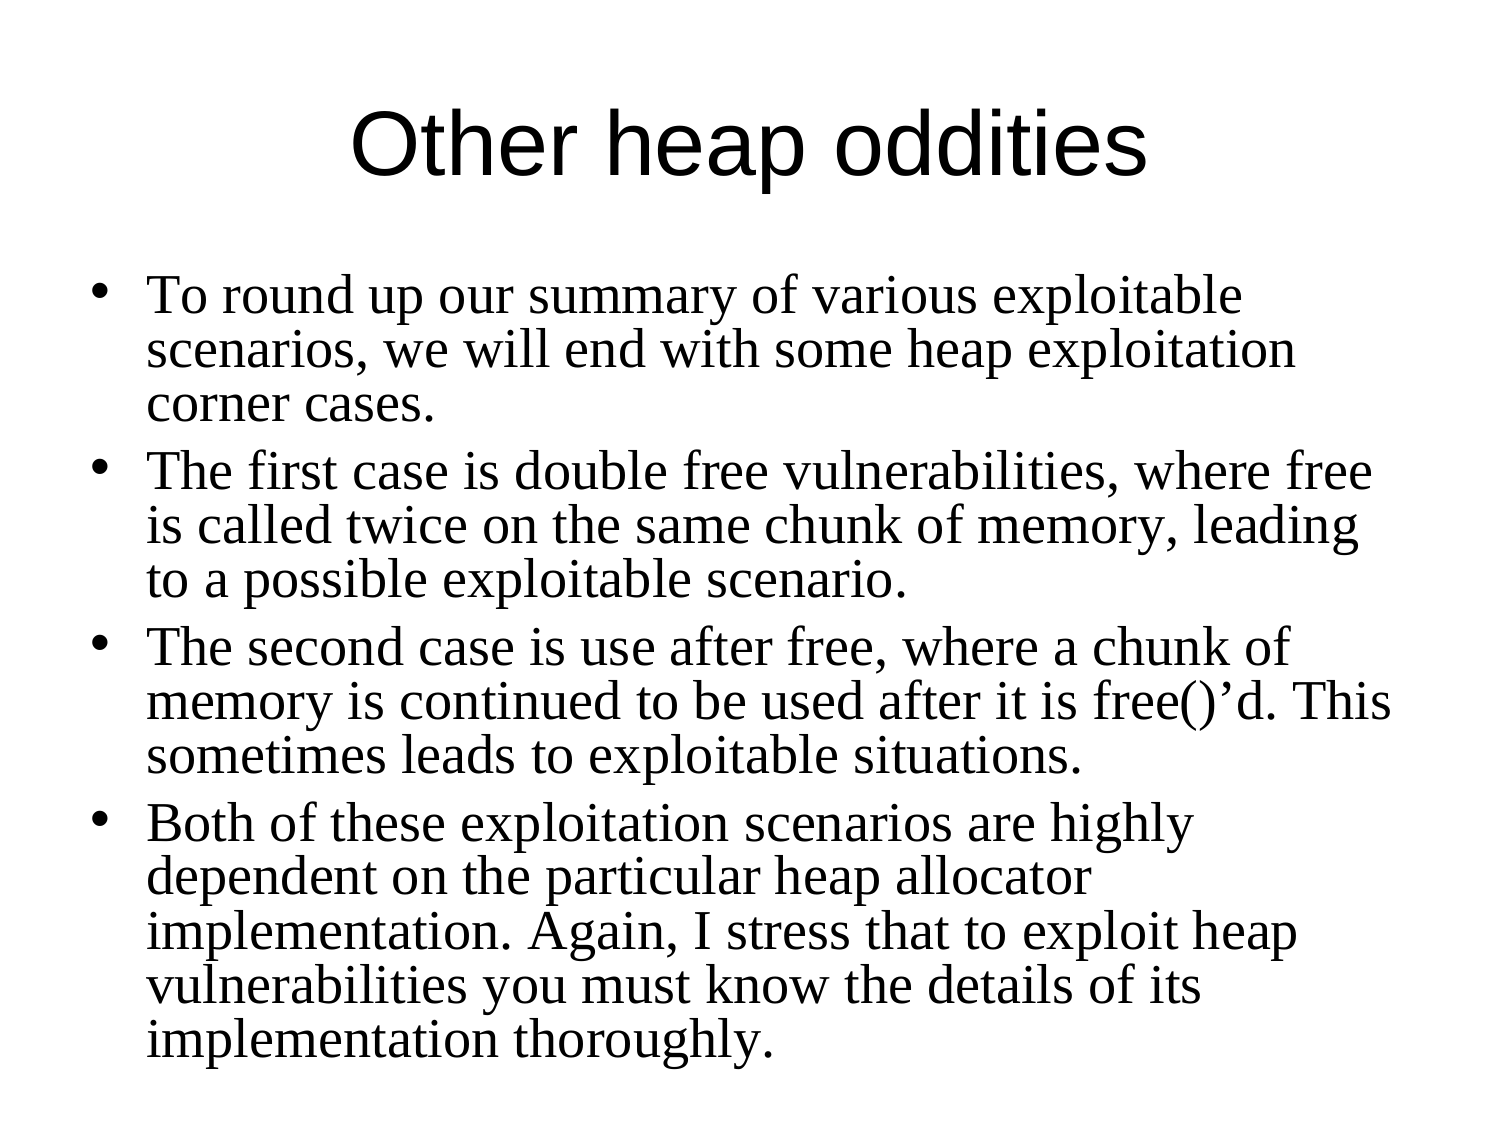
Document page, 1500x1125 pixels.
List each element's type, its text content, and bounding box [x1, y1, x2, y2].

list To round up our summary of various exploitable scenarios, we will end with some heap exploitation corner cases. The first case is double free vulnerabilities, where free is called twice on the same chunk of memory, leading to a possible exploitable scenario. The second case is use after free, where a chunk of memory is continued to be used after it is free()’d. This sometimes leads to exploitable situations. Both of these exploitation scenarios are highly dependent on the particular heap allocator implementation. Again, I stress that to exploit heap vulnerabilities you must know the details of its implementation thoroughly. [75, 262, 1426, 1076]
title Other heap oddities [75, 45, 1426, 233]
